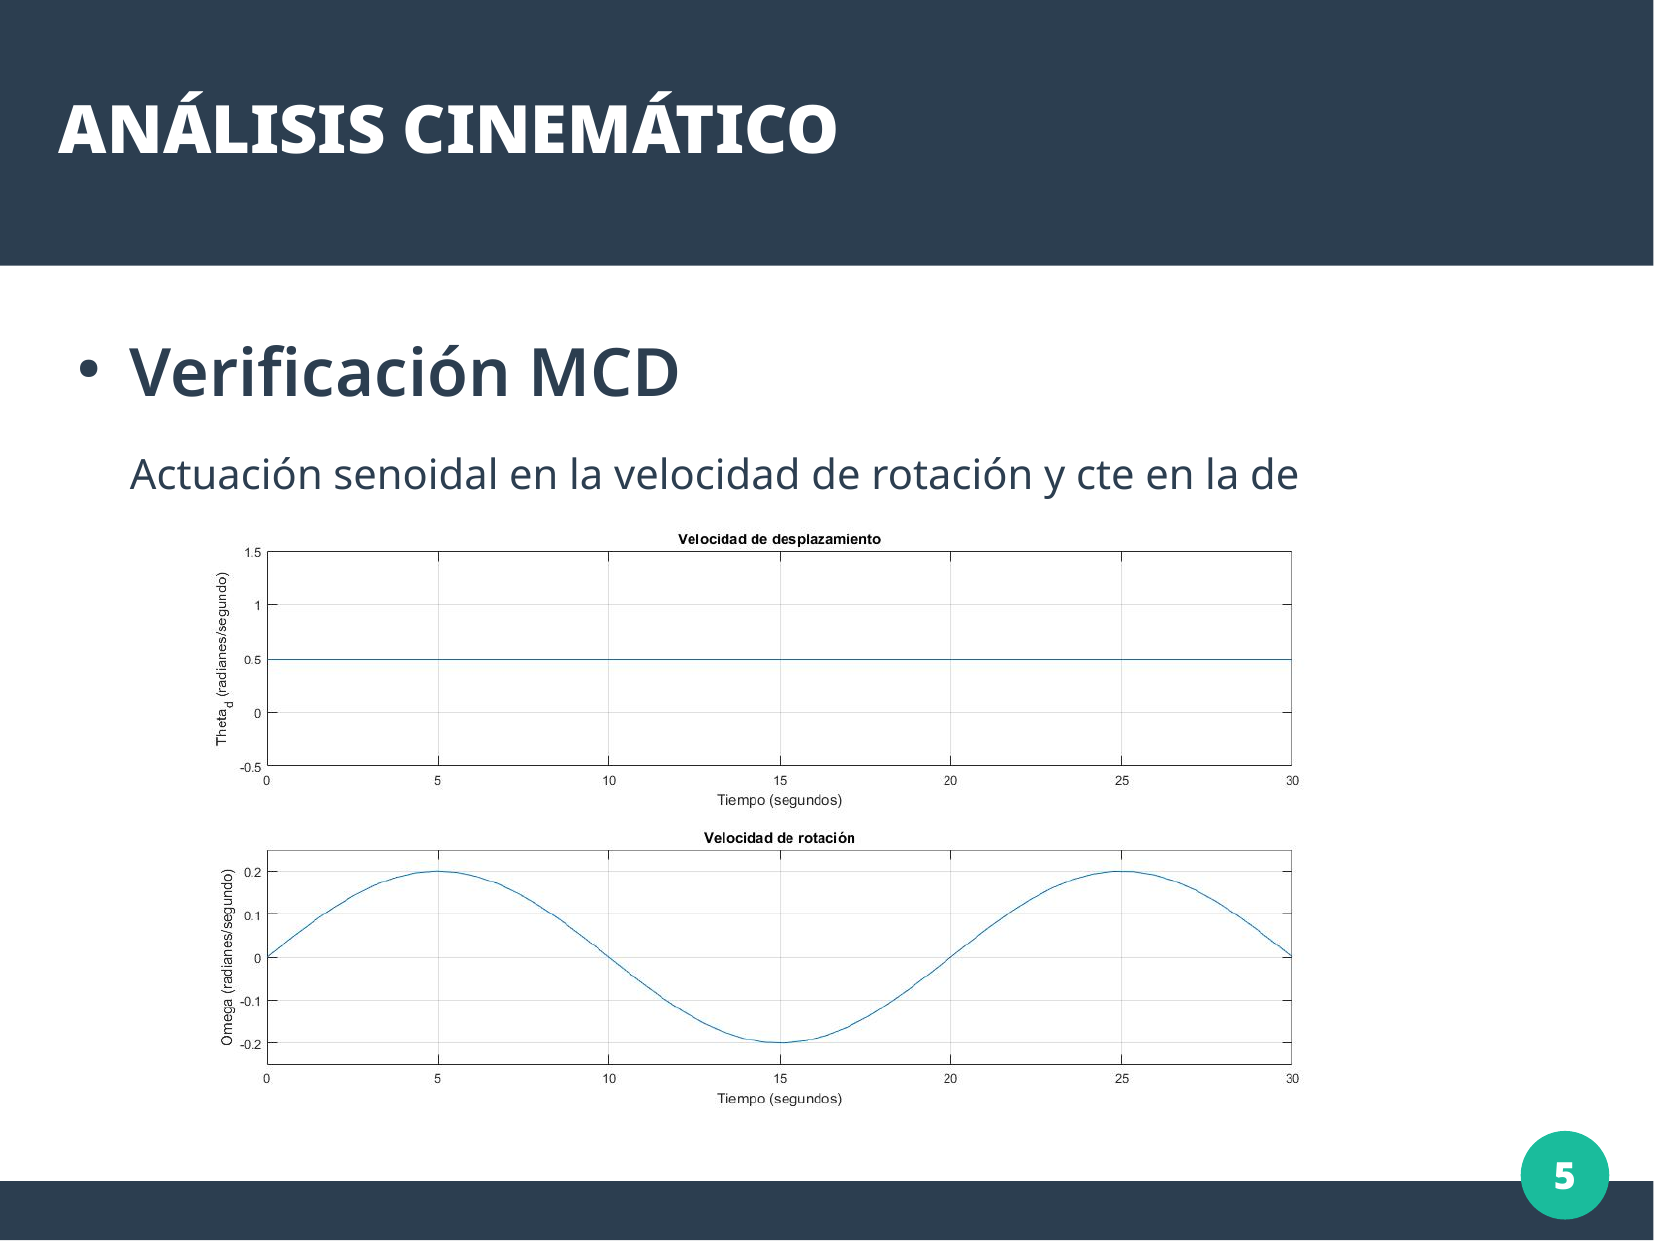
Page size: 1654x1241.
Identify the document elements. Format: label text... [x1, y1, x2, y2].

picture [94, 503, 1418, 1134]
title ANÁLISIS CINEMÁTICO [59, 49, 1595, 207]
list Verificación MCD Actuación senoidal en la velocidad de rotación y cte en la de desplazamiento [59, 324, 1595, 1152]
